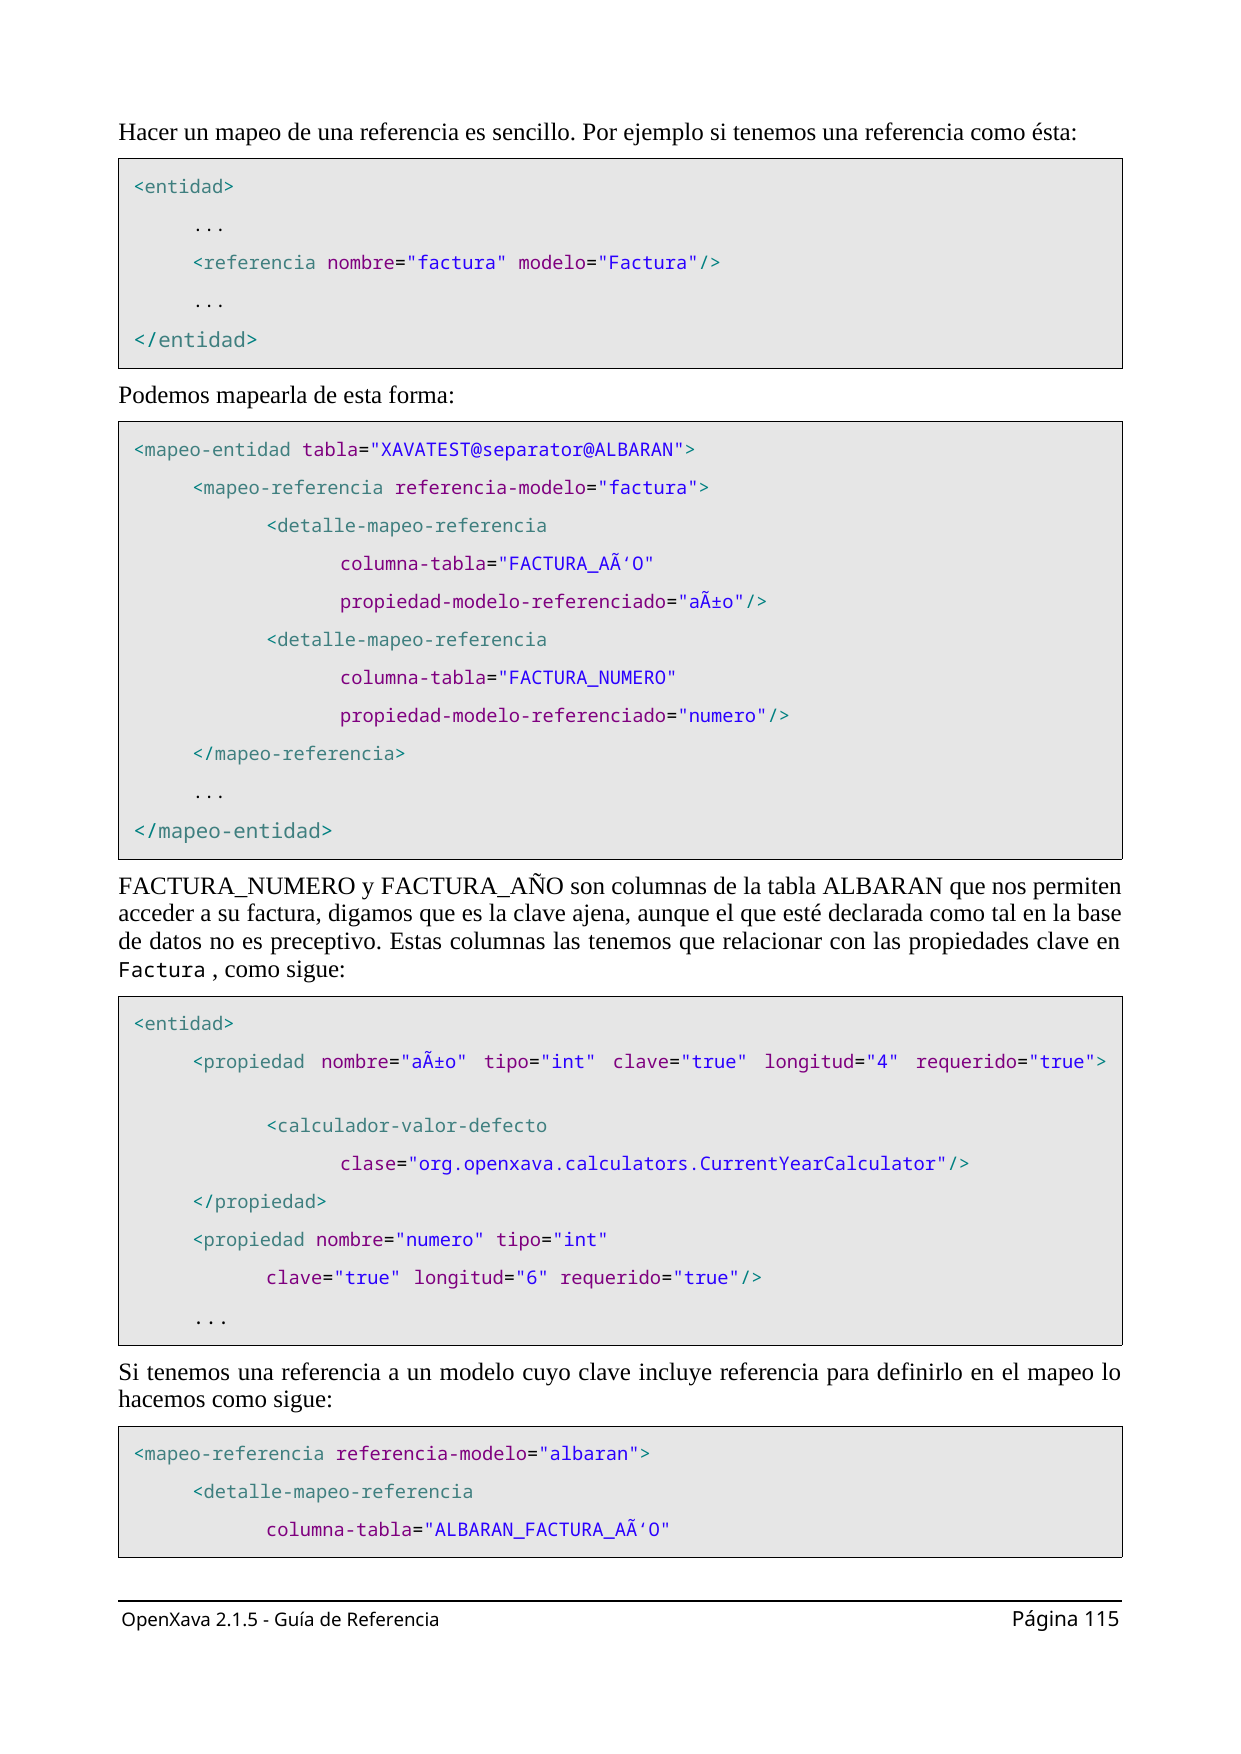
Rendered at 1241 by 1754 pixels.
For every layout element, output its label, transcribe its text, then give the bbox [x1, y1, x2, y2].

text <propiedad nombre="aÃ±o" tipo="int" clave="true" longitud="4" requerido="true"> [119, 1034, 1122, 1097]
text <mapeo-entidad tabla="XAVATEST@separator@ALBARAN"> [119, 422, 1122, 459]
text <referencia nombre="factura" modelo="Factura"/> [119, 234, 1122, 272]
text Hacer un mapeo de una referencia es sencillo. Por ejemplo si tenemos una referencia como ésta: [118, 118, 1122, 146]
text clase="org.openxava.calculators.CurrentYearCalculator"/> [119, 1135, 1122, 1173]
text <detalle-mapeo-referencia [119, 611, 1122, 649]
text Si tenemos una referencia a un modelo cuyo clave incluye referencia para definirlo en el mapeo lo hacemos como sigue: [118, 1358, 1122, 1413]
text columna-tabla="FACTURA_NUMERO" [119, 649, 1122, 687]
text ... [119, 196, 1122, 234]
text columna-tabla="ALBARAN_FACTURA_AÃ‘O" [119, 1502, 1122, 1557]
text <calculador-valor-defecto [119, 1097, 1122, 1135]
text </entidad> [119, 310, 1122, 368]
text <mapeo-referencia referencia-modelo="albaran"> [119, 1427, 1122, 1464]
text columna-tabla="FACTURA_AÃ‘O" [119, 535, 1122, 573]
text <detalle-mapeo-referencia [119, 497, 1122, 535]
text <propiedad nombre="numero" tipo="int" [119, 1211, 1122, 1249]
text propiedad-modelo-referenciado="aÃ±o"/> [119, 573, 1122, 611]
text ... [119, 272, 1122, 310]
text clave="true" longitud="6" requerido="true"/> [119, 1249, 1122, 1287]
text ... [119, 1287, 1122, 1345]
text propiedad-modelo-referenciado="numero"/> [119, 687, 1122, 725]
text FACTURA_NUMERO y FACTURA_AÑO son columnas de la tabla ALBARAN que nos permiten acceder a su factura, digamos que es la clave ajena, aunque el que esté declarada como tal en la base de datos no es preceptivo. Estas columnas las tenemos que relacionar con las propiedades clave en Factura , como sigue: [118, 872, 1122, 983]
text <entidad> [119, 159, 1122, 196]
text </propiedad> [119, 1173, 1122, 1211]
text </mapeo-entidad> [119, 801, 1122, 859]
text Podemos mapearla de esta forma: [118, 381, 1122, 409]
text </mapeo-referencia> [119, 725, 1122, 763]
text <entidad> [119, 997, 1122, 1034]
text ... [119, 763, 1122, 801]
text <detalle-mapeo-referencia [119, 1464, 1122, 1502]
text <mapeo-referencia referencia-modelo="factura"> [119, 459, 1122, 497]
